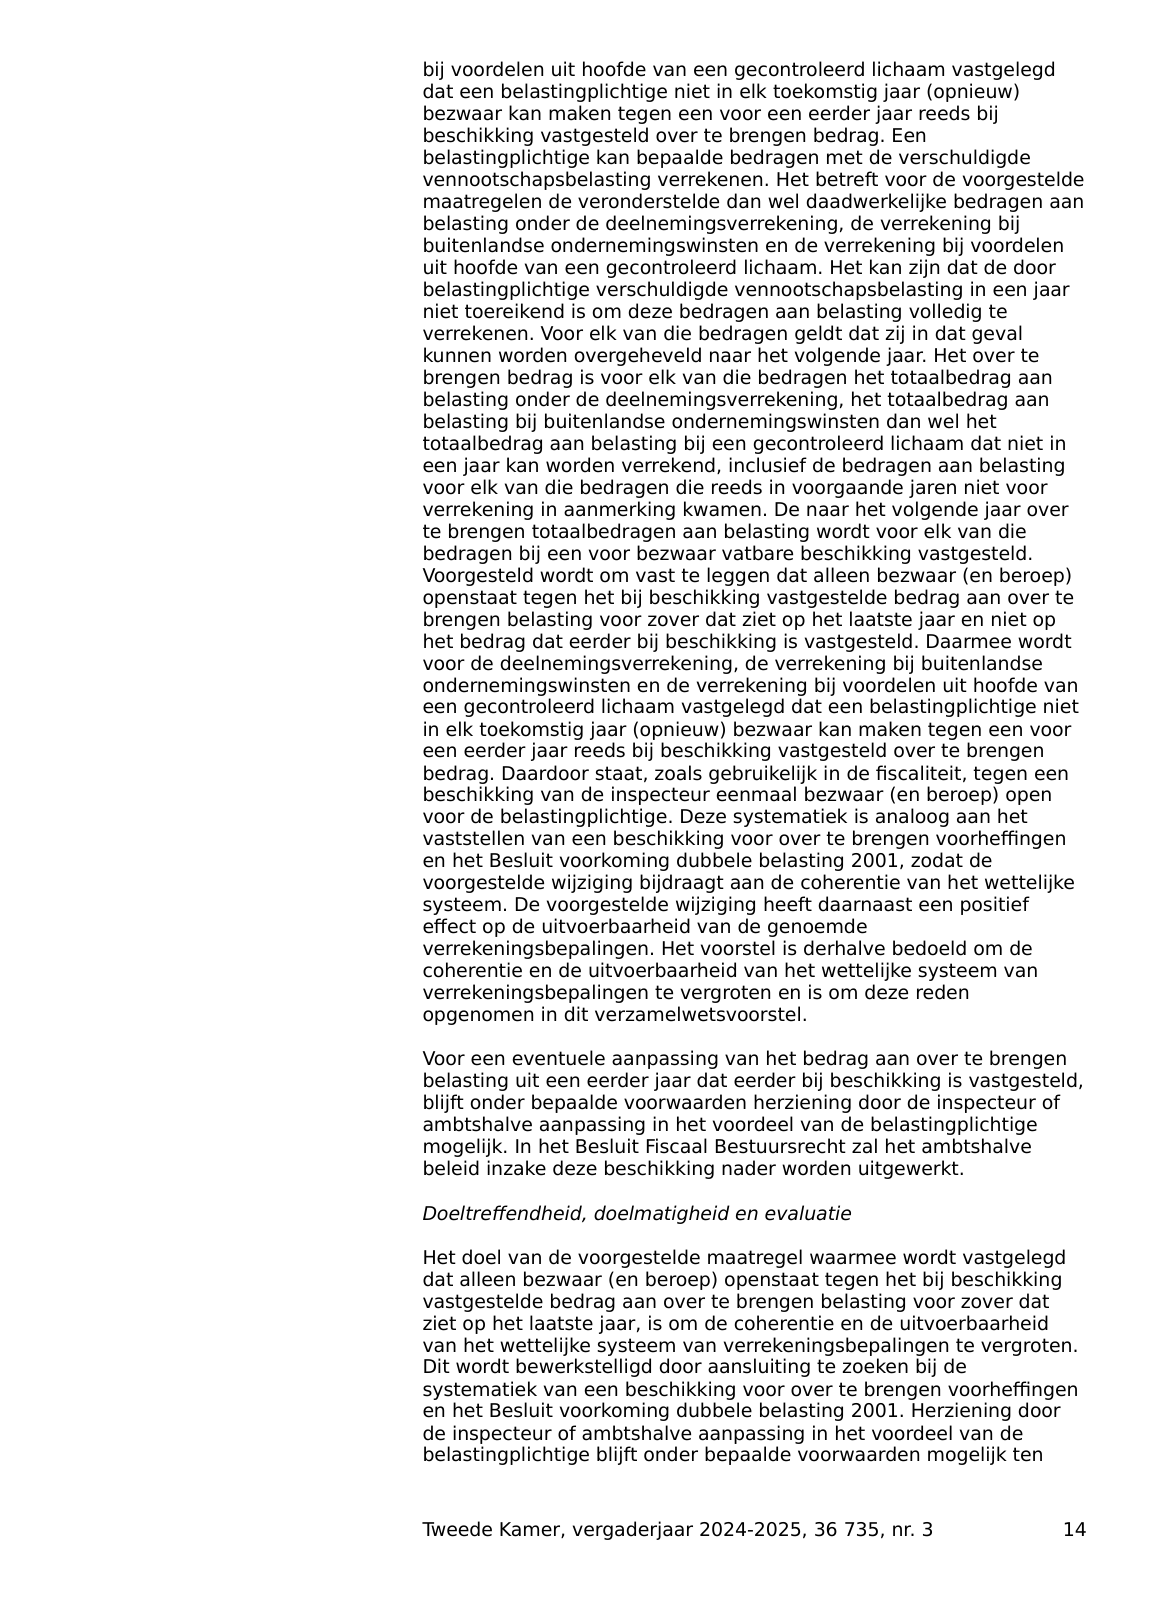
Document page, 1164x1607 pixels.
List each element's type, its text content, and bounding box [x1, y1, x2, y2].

text bij voordelen uit hoofde van een gecontroleerd lichaam vastgelegd dat een belastingplichtige niet in elk toekomstig jaar (opnieuw) bezwaar kan maken tegen een voor een eerder jaar reeds bij beschikking vastgesteld over te brengen bedrag. Een belastingplichtige kan bepaalde bedragen met de verschuldigde vennootschapsbelasting verrekenen. Het betreft voor de voorgestelde maatregelen de veronderstelde dan wel daadwerkelijke bedragen aan belasting onder de deelnemingsverrekening, de verrekening bij buitenlandse ondernemingswinsten en de verrekening bij voordelen uit hoofde van een gecontroleerd lichaam. Het kan zijn dat de door belastingplichtige verschuldigde vennootschapsbelasting in een jaar niet toereikend is om deze bedragen aan belasting volledig te verrekenen. Voor elk van die bedragen geldt dat zij in dat geval kunnen worden overgeheveld naar het volgende jaar. Het over te brengen bedrag is voor elk van die bedragen het totaalbedrag aan belasting onder de deelnemingsverrekening, het totaalbedrag aan belasting bij buitenlandse ondernemingswinsten dan wel het totaalbedrag aan belasting bij een gecontroleerd lichaam dat niet in een jaar kan worden verrekend, inclusief de bedragen aan belasting voor elk van die bedragen die reeds in voorgaande jaren niet voor verrekening in aanmerking kwamen. De naar het volgende jaar over te brengen totaalbedragen aan belasting wordt voor elk van die bedragen bij een voor bezwaar vatbare beschikking vastgesteld. [422, 59, 1087, 564]
text Het doel van de voorgestelde maatregel waarmee wordt vastgelegd dat alleen bezwaar (en beroep) openstaat tegen het bij beschikking vastgestelde bedrag aan over te brengen belasting voor zover dat ziet op het laatste jaar, is om de coherentie en de uitvoerbaarheid van het wettelijke systeem van verrekeningsbepalingen te vergroten. Dit wordt bewerkstelligd door aansluiting te zoeken bij de systematiek van een beschikking voor over te brengen voorheffingen en het Besluit voorkoming dubbele belasting 2001. Herziening door de inspecteur of ambtshalve aanpassing in het voordeel van de belastingplichtige blijft onder bepaalde voorwaarden mogelijk ten [422, 1247, 1087, 1466]
text Voor een eventuele aanpassing van het bedrag aan over te brengen belasting uit een eerder jaar dat eerder bij beschikking is vastgesteld, blijft onder bepaalde voorwaarden herziening door de inspecteur of ambtshalve aanpassing in het voordeel van de belastingplichtige mogelijk. In het Besluit Fiscaal Bestuursrecht zal het ambtshalve beleid inzake deze beschikking nader worden uitgewerkt. [422, 1048, 1087, 1180]
subtitle Doeltreffendheid, doelmatigheid en evaluatie [422, 1202, 1087, 1224]
text Voorgesteld wordt om vast te leggen dat alleen bezwaar (en beroep) openstaat tegen het bij beschikking vastgestelde bedrag aan over te brengen belasting voor zover dat ziet op het laatste jaar en niet op het bedrag dat eerder bij beschikking is vastgesteld. Daarmee wordt voor de deelnemingsverrekening, de verrekening bij buitenlandse ondernemingswinsten en de verrekening bij voordelen uit hoofde van een gecontroleerd lichaam vastgelegd dat een belastingplichtige niet in elk toekomstig jaar (opnieuw) bezwaar kan maken tegen een voor een eerder jaar reeds bij beschikking vastgesteld over te brengen bedrag. Daardoor staat, zoals gebruikelijk in de fiscaliteit, tegen een beschikking van de inspecteur eenmaal bezwaar (en beroep) open voor de belastingplichtige. Deze systematiek is analoog aan het vaststellen van een beschikking voor over te brengen voorheffingen en het Besluit voorkoming dubbele belasting 2001, zodat de voorgestelde wijziging bijdraagt aan de coherentie van het wettelijke systeem. De voorgestelde wijziging heeft daarnaast een positief effect op de uitvoerbaarheid van de genoemde verrekeningsbepalingen. Het voorstel is derhalve bedoeld om de coherentie en de uitvoerbaarheid van het wettelijke systeem van verrekeningsbepalingen te vergroten en is om deze reden opgenomen in dit verzamelwetsvoorstel. [422, 564, 1087, 1026]
